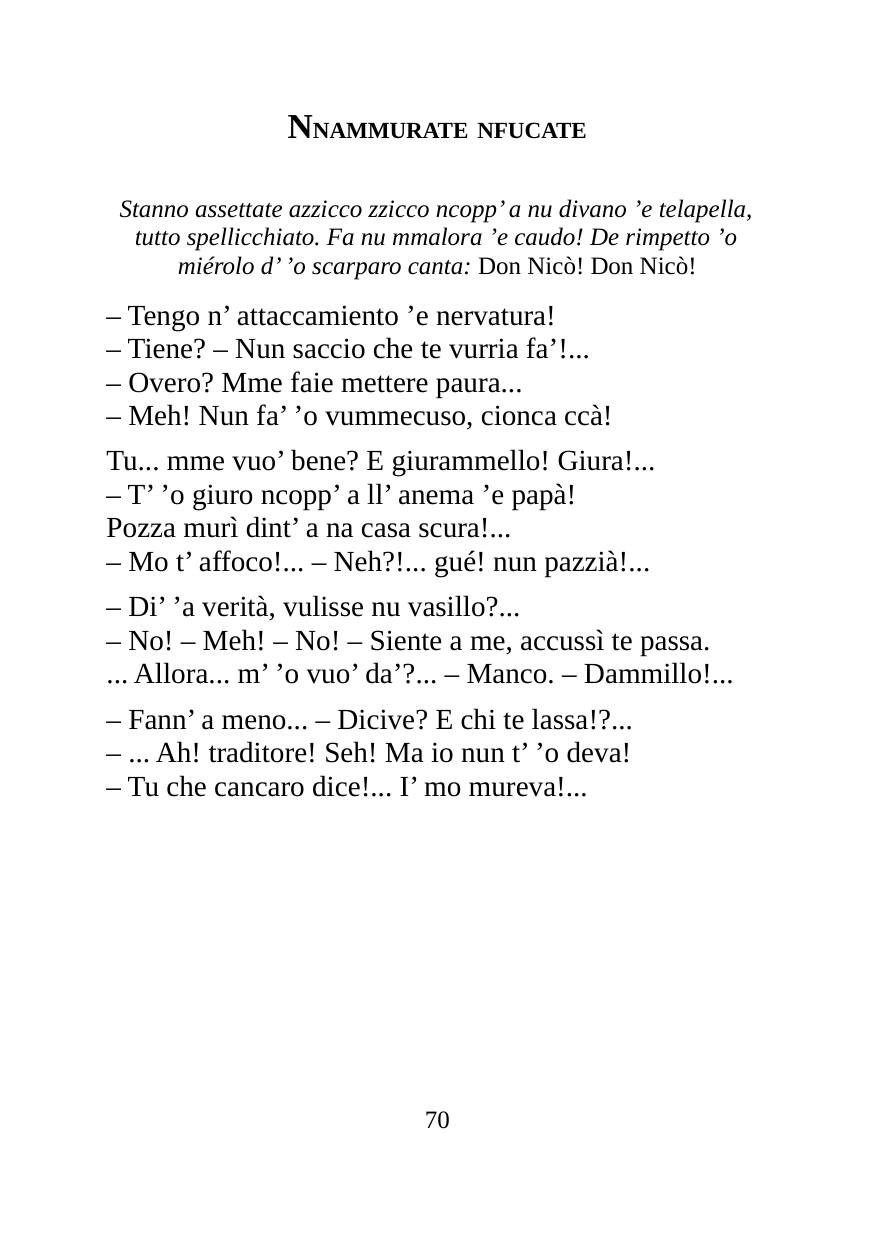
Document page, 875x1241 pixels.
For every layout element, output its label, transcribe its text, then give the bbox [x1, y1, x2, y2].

text – Tu che cancaro dice!... I’ mo mureva!... [106, 769, 768, 802]
text – Tengo n’ attaccamiento ’e nervatura! [106, 298, 768, 331]
text – Overo? Mme faie mettere paura... [106, 365, 768, 398]
text Pozza murì dint’ a na casa scura!... [106, 511, 768, 544]
text Tu... mme vuo’ bene? E giurammello! Giura!... [106, 443, 768, 477]
text – Tiene? – Nun saccio che te vurria fa’!... [106, 331, 768, 365]
text – Meh! Nun fa’ ’o vummecuso, cionca ccà! [106, 398, 768, 432]
text – No! – Meh! – No! – Siente a me, accussì te passa. [106, 623, 768, 657]
subtitle Stanno assettate azzicco zzicco ncopp’ a nu divano ’e telapella, tutto spellicchiato. Fa nu mmalora ’e caudo! De rimpetto ’o miérolo d’ ’o scarparo canta: Don Nicò! Don Nicò! [106, 194, 768, 280]
text – ... Ah! traditore! Seh! Ma io nun t’ ’o deva! [106, 735, 768, 769]
text ... Allora... m’ ’o vuo’ da’?... – Manco. – Dammillo!... [106, 657, 768, 690]
text – Fann’ a meno... – Dicive? E chi te lassa!?... [106, 702, 768, 735]
text – Di’ ’a verità, vulisse nu vasillo?... [106, 589, 768, 623]
text – T’ ’o giuro ncopp’ a ll’ anema ’e papà! [106, 477, 768, 511]
subtitle Nnammurate nfucate [106, 106, 768, 146]
text – Mo t’ affoco!... – Neh?!... gué! nun pazzià!... [106, 544, 768, 578]
